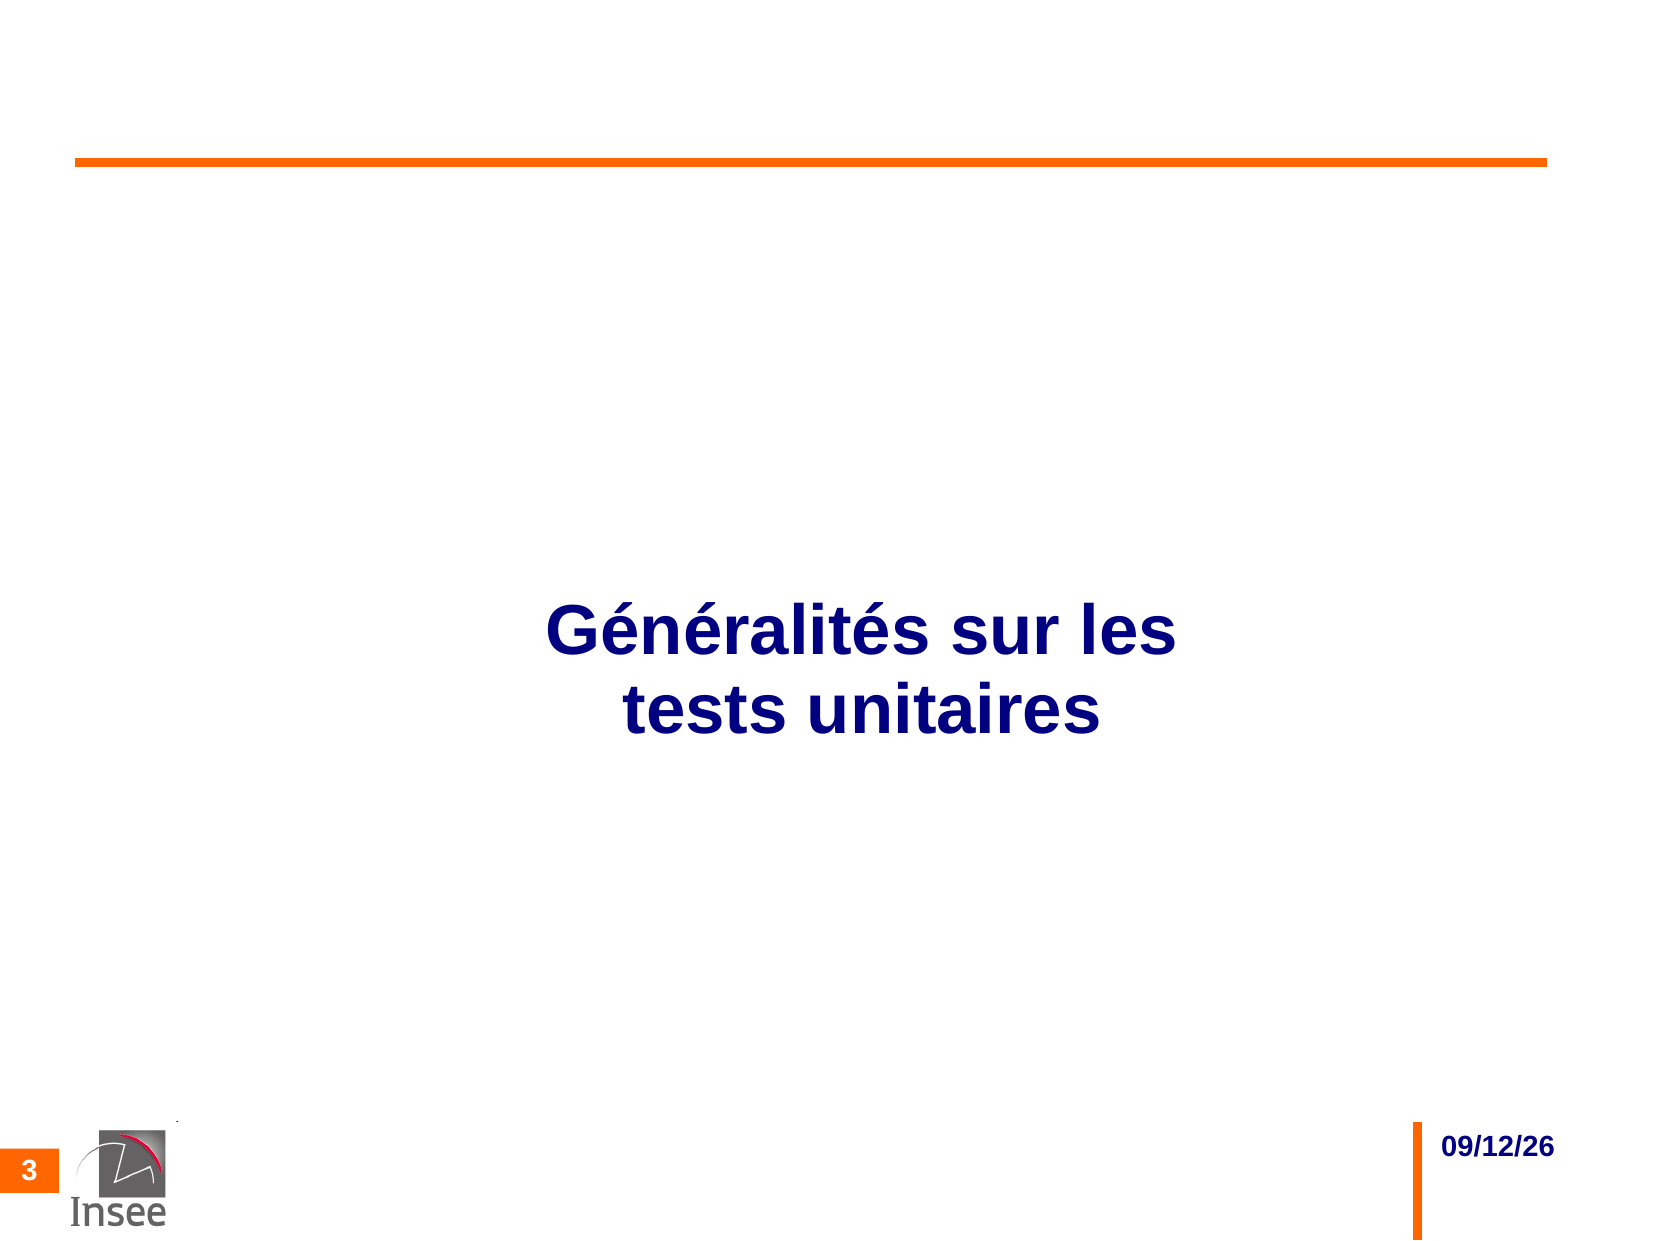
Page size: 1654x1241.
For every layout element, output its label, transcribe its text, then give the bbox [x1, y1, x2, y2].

list Généralités sur les tests unitaires [419, 590, 1235, 832]
picture [62, 1121, 178, 1241]
